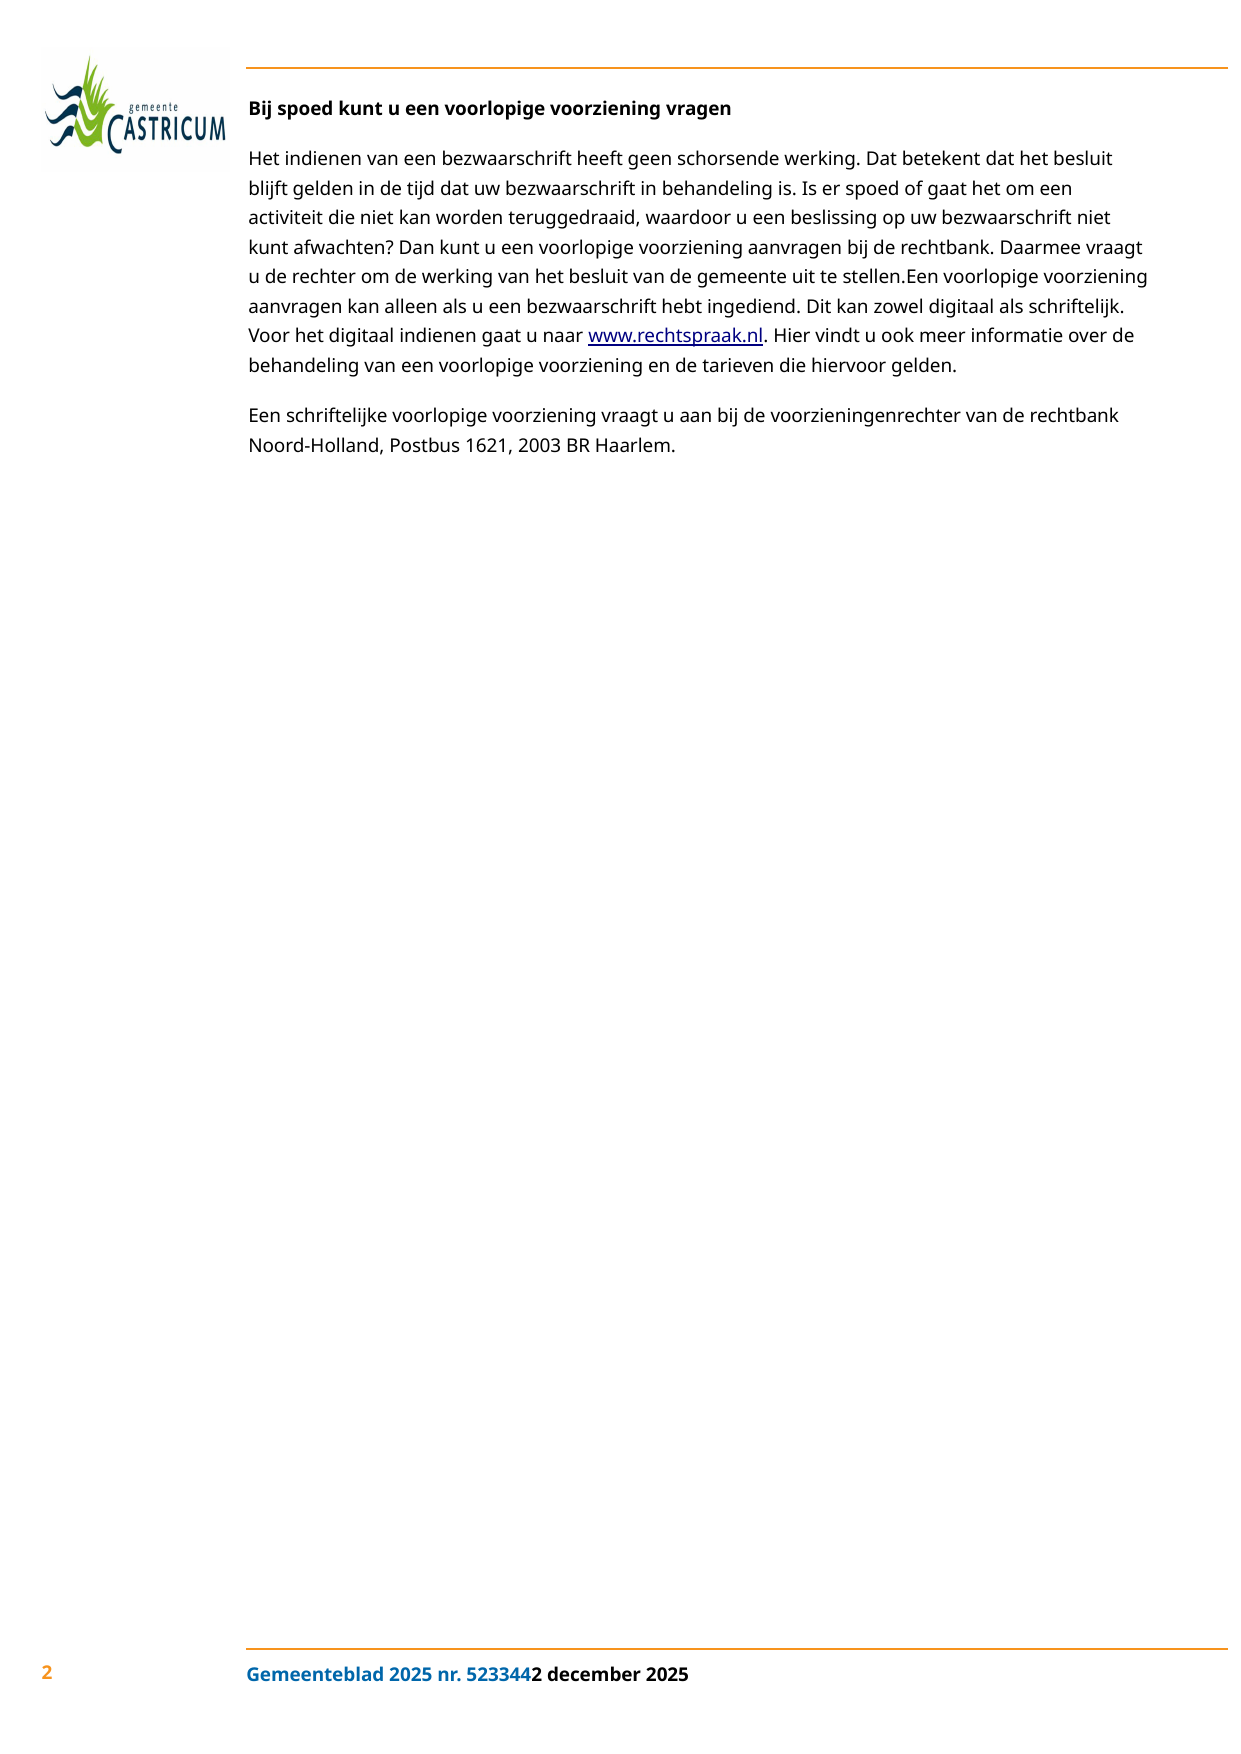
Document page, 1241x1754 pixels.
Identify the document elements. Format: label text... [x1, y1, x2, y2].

text Een schriftelijke voorlopige voorziening vraagt u aan bij de voorzieningenrechter van de rechtbank Noord-Holland, Postbus 1621, 2003 BR Haarlem. [248, 403, 1152, 458]
text Bij spoed kunt u een voorlopige voorziening vragen [248, 95, 1152, 121]
picture [41, 47, 231, 172]
text Het indienen van een bezwaarschrift heeft geen schorsende werking. Dat betekent dat het besluit blijft gelden in de tijd dat uw bezwaarschrift in behandeling is. Is er spoed of gaat het om een activiteit die niet kan worden teruggedraaid, waardoor u een beslissing op uw bezwaarschrift niet kunt afwachten? Dan kunt u een voorlopige voorziening aanvragen bij de rechtbank. Daarmee vraagt u de rechter om de werking van het besluit van de gemeente uit te stellen.Een voorlopige voorziening aanvragen kan alleen als u een bezwaarschrift hebt ingediend. Dit kan zowel digitaal als schriftelijk. Voor het digitaal indienen gaat u naar www.rechtspraak.nl. Hier vindt u ook meer informatie over de behandeling van een voorlopige voorziening en de tarieven die hiervoor gelden. [248, 145, 1152, 378]
